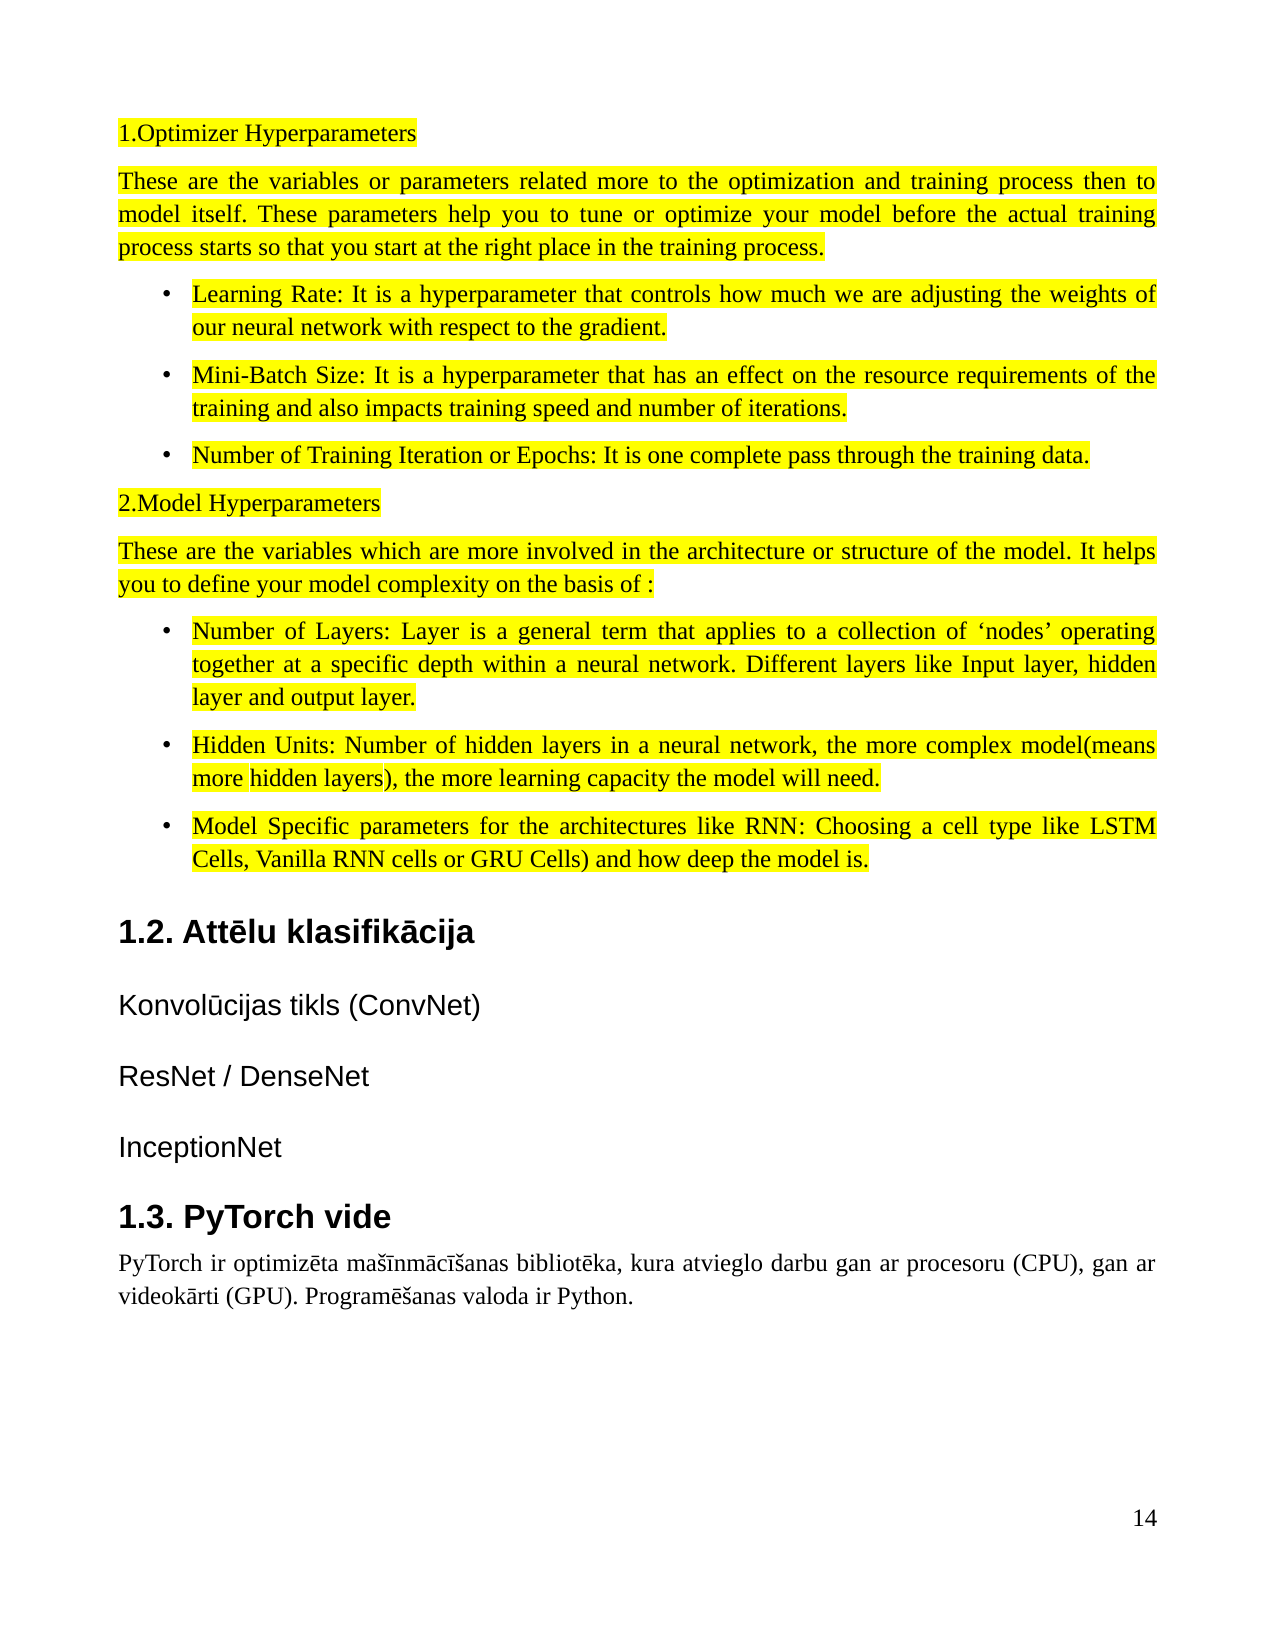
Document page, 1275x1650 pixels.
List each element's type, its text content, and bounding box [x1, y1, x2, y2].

text These are the variables which are more involved in the architecture or structure of the model. It helps you to define your model complexity on the basis of : [118, 536, 1157, 598]
list Number of Layers: Layer is a general term that applies to a collection of ‘nodes’ operating together at a specific depth within a neural network. Different layers like Input layer, hidden layer and output layer. [162, 616, 1157, 711]
text 1.Optimizer Hyperparameters [118, 118, 1157, 147]
text PyTorch ir optimizēta mašīnmācīšanas bibliotēka, kura atvieglo darbu gan ar procesoru (CPU), gan ar videokārti (GPU). Programēšanas valoda ir Python. [118, 1248, 1157, 1310]
subtitle ResNet / DenseNet [118, 1059, 1157, 1093]
list Hidden Units: Number of hidden layers in a neural network, the more complex model(means more hidden layers), the more learning capacity the model will need. [162, 730, 1157, 792]
list Mini-Batch Size: It is a hyperparameter that has an effect on the resource requirements of the training and also impacts training speed and number of iterations. [162, 360, 1157, 422]
text These are the variables or parameters related more to the optimization and training process then to model itself. These parameters help you to tune or optimize your model before the actual training process starts so that you start at the right place in the training process. [118, 166, 1157, 261]
subtitle Konvolūcijas tikls (ConvNet) [118, 988, 1157, 1022]
list Model Specific parameters for the architectures like RNN: Choosing a cell type like LSTM Cells, Vanilla RNN cells or GRU Cells) and how deep the model is. [162, 811, 1157, 872]
subtitle 1.3. PyTorch vide [118, 1197, 1157, 1236]
subtitle 1.2. Attēlu klasifikācija [118, 912, 1157, 951]
list Learning Rate: It is a hyperparameter that controls how much we are adjusting the weights of our neural network with respect to the gradient. [162, 279, 1157, 341]
subtitle InceptionNet [118, 1130, 1157, 1164]
text 2.Model Hyperparameters [118, 488, 1157, 517]
list Number of Training Iteration or Epochs: It is one complete pass through the training data. [162, 441, 1157, 469]
